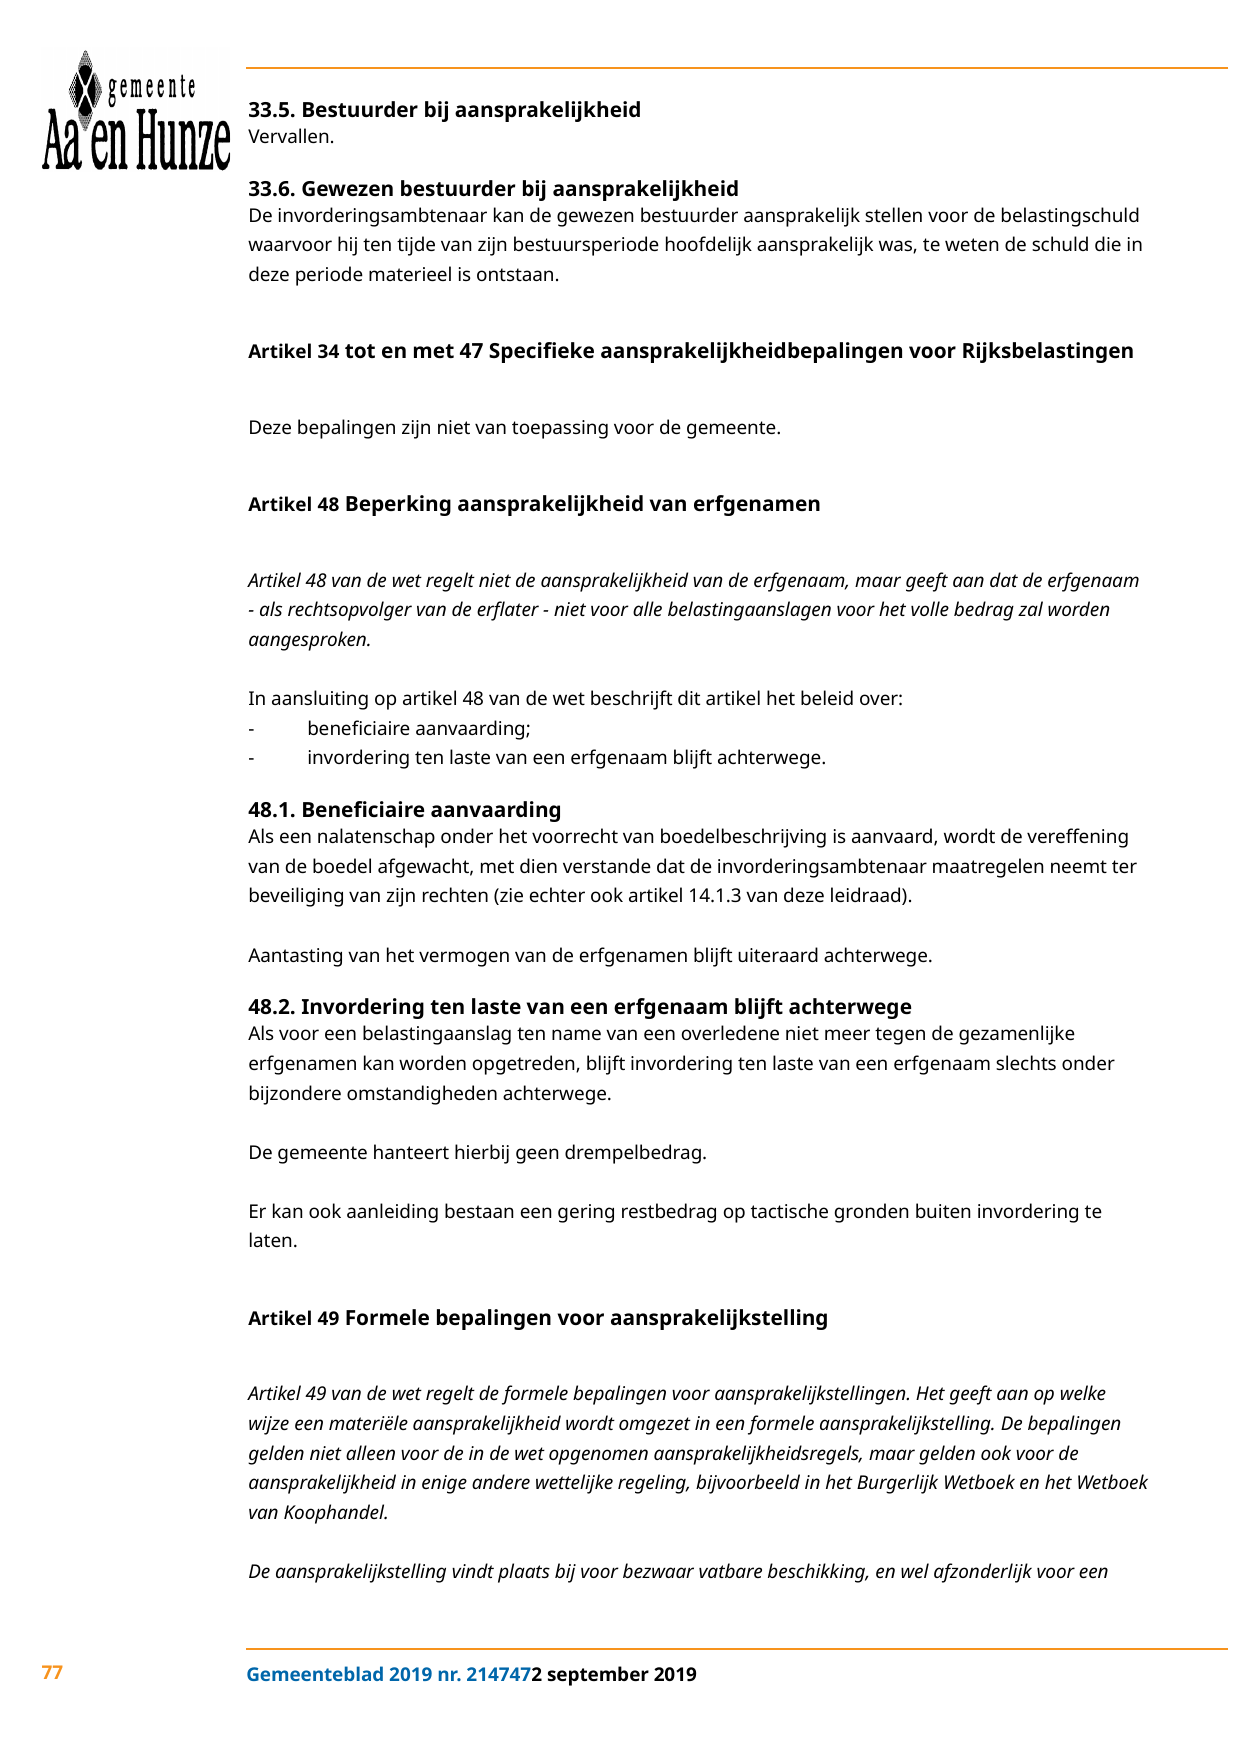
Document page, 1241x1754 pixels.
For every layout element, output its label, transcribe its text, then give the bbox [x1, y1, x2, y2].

text Vervallen. [248, 123, 1152, 149]
picture [41, 47, 231, 172]
text In aansluiting op artikel 48 van de wet beschrijft dit artikel het beleid over: [248, 685, 1152, 711]
text Deze bepalingen zijn niet van toepassing voor de gemeente. [248, 414, 1152, 440]
text Artikel 48 Beperking aansprakelijkheid van erfgenamen [248, 489, 1152, 518]
text 48.1. Beneficiaire aanvaarding [248, 795, 1152, 823]
text Als een nalatenschap onder het voorrecht van boedelbeschrijving is aanvaard, wordt de vereffening van de boedel afgewacht, met dien verstande dat de invorderingsambtenaar maatregelen neemt ter beveiliging van zijn rechten (zie echter ook artikel 14.1.3 van deze leidraad). [248, 823, 1152, 908]
text 48.2. Invordering ten laste van een erfgenaam blijft achterwege [248, 992, 1152, 1021]
text Als voor een belastingaanslag ten name van een overledene niet meer tegen de gezamenlijke erfgenamen kan worden opgetreden, blijft invordering ten laste van een erfgenaam slechts onder bijzondere omstandigheden achterwege. [248, 1021, 1152, 1106]
text Artikel 48 van de wet regelt niet de aansprakelijkheid van de erfgenaam, maar geeft aan dat de erfgenaam - als rechtsopvolger van de erflater - niet voor alle belastingaanslagen voor het volle bedrag zal worden aangesproken. [248, 567, 1152, 652]
text 33.6. Gewezen bestuurder bij aansprakelijkheid [248, 174, 1152, 202]
text De invorderingsambtenaar kan de gewezen bestuurder aansprakelijk stellen voor de belastingschuld waarvoor hij ten tijde van zijn bestuursperiode hoofdelijk aansprakelijk was, te weten de schuld die in deze periode materieel is ontstaan. [248, 202, 1152, 287]
text Artikel 49 Formele bepalingen voor aansprakelijkstelling [248, 1303, 1152, 1331]
text 33.5. Bestuurder bij aansprakelijkheid [248, 95, 1152, 123]
list invordering ten laste van een erfgenaam blijft achterwege. [248, 744, 1152, 770]
text Er kan ook aanleiding bestaan een gering restbedrag op tactische gronden buiten invordering te laten. [248, 1198, 1152, 1253]
text Aantasting van het vermogen van de erfgenamen blijft uiteraard achterwege. [248, 942, 1152, 967]
text De gemeente hanteert hierbij geen drempelbedrag. [248, 1139, 1152, 1165]
list beneficiaire aanvaarding; [248, 715, 1152, 741]
text Artikel 34 tot en met 47 Specifieke aansprakelijkheidbepalingen voor Rijksbelastingen [248, 336, 1152, 365]
text De aansprakelijkstelling vindt plaats bij voor bezwaar vatbare beschikking, en wel afzonderlijk voor een [248, 1558, 1152, 1584]
text Artikel 49 van de wet regelt de formele bepalingen voor aansprakelijkstellingen. Het geeft aan op welke wijze een materiële aansprakelijkheid wordt omgezet in een formele aansprakelijkstelling. De bepalingen gelden niet alleen voor de in de wet opgenomen aansprakelijkheidsregels, maar gelden ook voor de aansprakelijkheid in enige andere wettelijke regeling, bijvoorbeeld in het Burgerlijk Wetboek en het Wetboek van Koophandel. [248, 1381, 1152, 1525]
